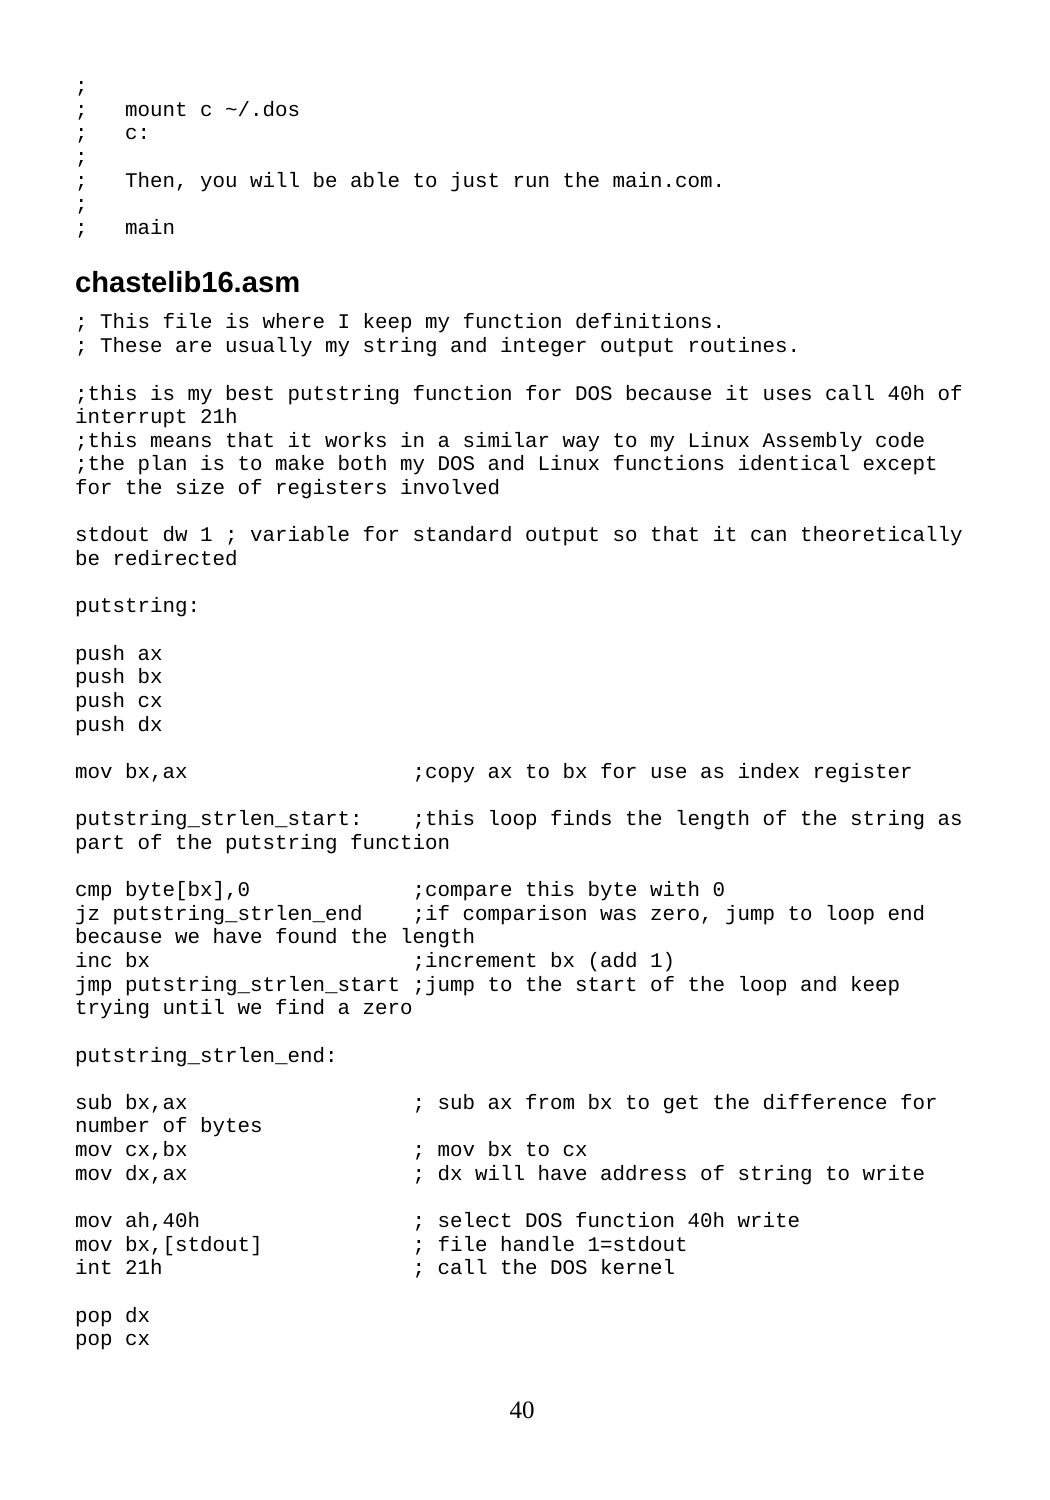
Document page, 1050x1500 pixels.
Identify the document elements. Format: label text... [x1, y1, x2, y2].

subtitle chastelib16.asm [75, 266, 975, 299]
text putstring: [75, 595, 975, 619]
text jz putstring_strlen_end ;if comparison was zero, jump to loop end because we have found the length [75, 903, 975, 950]
text mov ah,40h ; select DOS function 40h write [75, 1210, 975, 1234]
text ; [75, 146, 975, 169]
text push cx [75, 690, 975, 713]
text mov bx,[stdout] ; file handle 1=stdout [75, 1234, 975, 1257]
text ; This file is where I keep my function definitions. [75, 312, 975, 335]
text jmp putstring_strlen_start ;jump to the start of the loop and keep trying until we find a zero [75, 974, 975, 1021]
text sub bx,ax ; sub ax from bx to get the difference for number of bytes [75, 1092, 975, 1139]
text pop dx [75, 1305, 975, 1328]
text push ax [75, 643, 975, 666]
text push bx [75, 666, 975, 690]
text ; [75, 75, 975, 99]
text ; main [75, 217, 975, 241]
text cmp byte[bx],0 ;compare this byte with 0 [75, 879, 975, 903]
text ;this is my best putstring function for DOS because it uses call 40h of interrupt 21h [75, 382, 975, 430]
text push dx [75, 713, 975, 737]
text mov bx,ax ;copy ax to bx for use as index register [75, 761, 975, 784]
text mov cx,bx ; mov bx to cx [75, 1139, 975, 1163]
text ; [75, 193, 975, 217]
text stdout dw 1 ; variable for standard output so that it can theoretically be redirected [75, 524, 975, 572]
text mov dx,ax ; dx will have address of string to write [75, 1163, 975, 1186]
text ; c: [75, 122, 975, 146]
text ;the plan is to make both my DOS and Linux functions identical except for the size of registers involved [75, 453, 975, 501]
text ;this means that it works in a similar way to my Linux Assembly code [75, 430, 975, 453]
text putstring_strlen_start: ;this loop finds the length of the string as part of the putstring function [75, 808, 975, 855]
text inc bx ;increment bx (add 1) [75, 950, 975, 974]
text ; mount c ~/.dos [75, 99, 975, 122]
text pop cx [75, 1328, 975, 1352]
text int 21h ; call the DOS kernel [75, 1257, 975, 1281]
text putstring_strlen_end: [75, 1044, 975, 1068]
text ; These are usually my string and integer output routines. [75, 335, 975, 359]
text ; Then, you will be able to just run the main.com. [75, 169, 975, 193]
